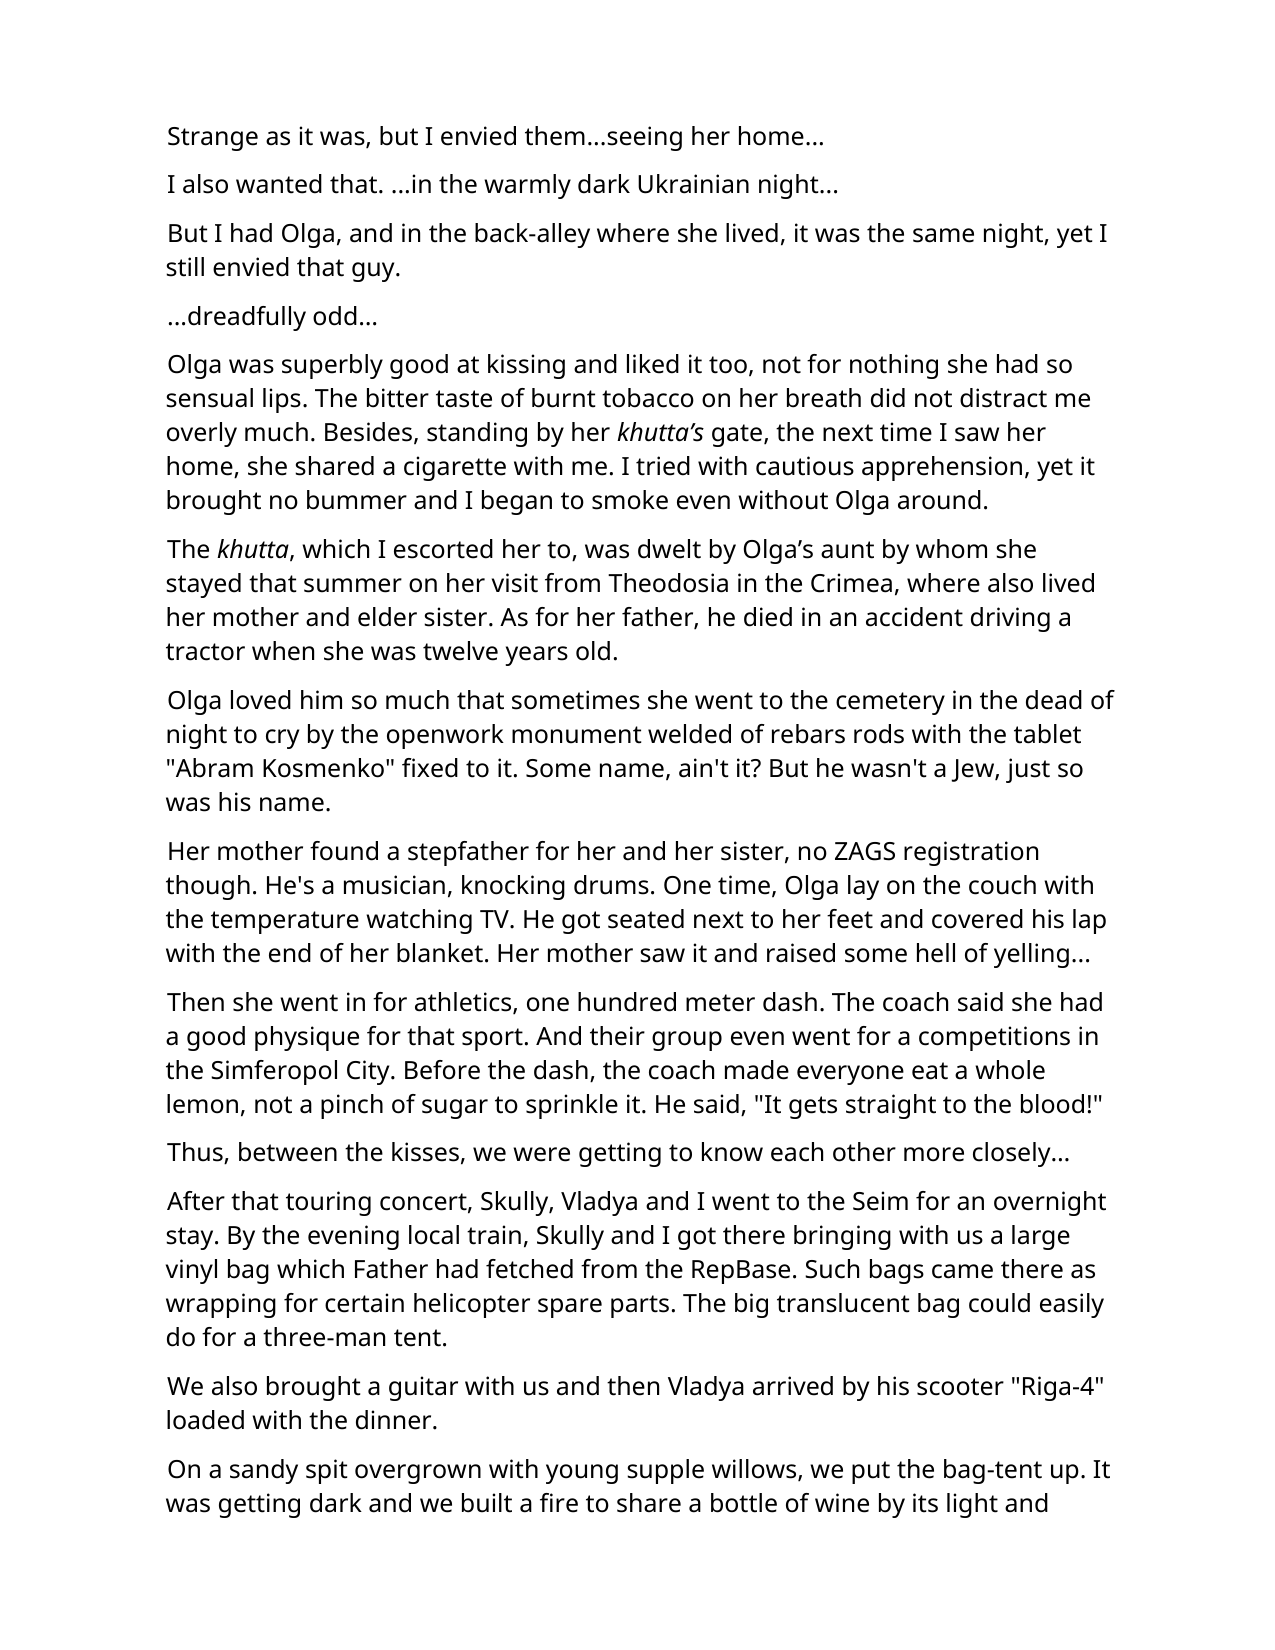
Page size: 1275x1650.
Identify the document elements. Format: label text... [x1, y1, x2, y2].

text The khutta, which I escorted her to, was dwelt by Olga’s aunt by whom she stayed that summer on her visit from Theodosia in the Crimea, where also lived her mother and elder sister. As for her father, he died in an accident driving a tractor when she was twelve years old. [165, 532, 1118, 668]
text But I had Olga, and in the back-alley where she lived, it was the same night, yet I still envied that guy. [165, 215, 1118, 283]
text Her mother found a stepfather for her and her sister, no ZAGS registration though. He's a musician, knocking drums. One time, Olga lay on the couch with the temperature watching TV. He got seated next to her feet and covered his lap with the end of her blanket. Her mother saw it and raised some hell of yelling... [165, 833, 1118, 969]
text ...dreadfully odd… [165, 298, 1118, 332]
text Thus, between the kisses, we were getting to know each other more closely… [165, 1135, 1118, 1169]
text On a sandy spit overgrown with young supple willows, we put the bag-tent up. It was getting dark and we built a fire to share a bottle of wine by its light and [165, 1451, 1118, 1519]
text Then she went in for athletics, one hundred meter dash. The coach said she had a good physique for that sport. And their group even went for a competitions in the Simferopol City. Before the dash, the coach made everyone eat a whole lemon, not a pinch of sugar to sprinkle it. He said, "It gets straight to the blood!" [165, 984, 1118, 1120]
text I also wanted that. ...in the warmly dark Ukrainian night... [165, 167, 1118, 201]
text Olga loved him so much that sometimes she went to the cemetery in the dead of night to cry by the openwork monument welded of rebars rods with the tablet "Abram Kosmenko" fixed to it. Some name, ain't it? But he wasn't a Jew, just so was his name. [165, 682, 1118, 819]
text We also brought a guitar with us and then Vladya arrived by his scooter "Riga-4" loaded with the dinner. [165, 1368, 1118, 1437]
text Olga was superbly good at kissing and liked it too, not for nothing she had so sensual lips. The bitter taste of burnt tobacco on her breath did not distract me overly much. Besides, standing by her khutta’s gate, the next time I saw her home, she shared a cigarette with me. I tried with cautious apprehension, yet it brought no bummer and I began to smoke even without Olga around. [165, 347, 1118, 517]
text Strange as it was, but I envied them...seeing her home... [165, 118, 1118, 152]
text After that touring concert, Skully, Vladya and I went to the Seim for an overnight stay. By the evening local train, Skully and I got there bringing with us a large vinyl bag which Father had fetched from the RepBase. Such bags came there as wrapping for certain helicopter spare parts. The big translucent bag could easily do for a three-man tent. [165, 1184, 1118, 1354]
